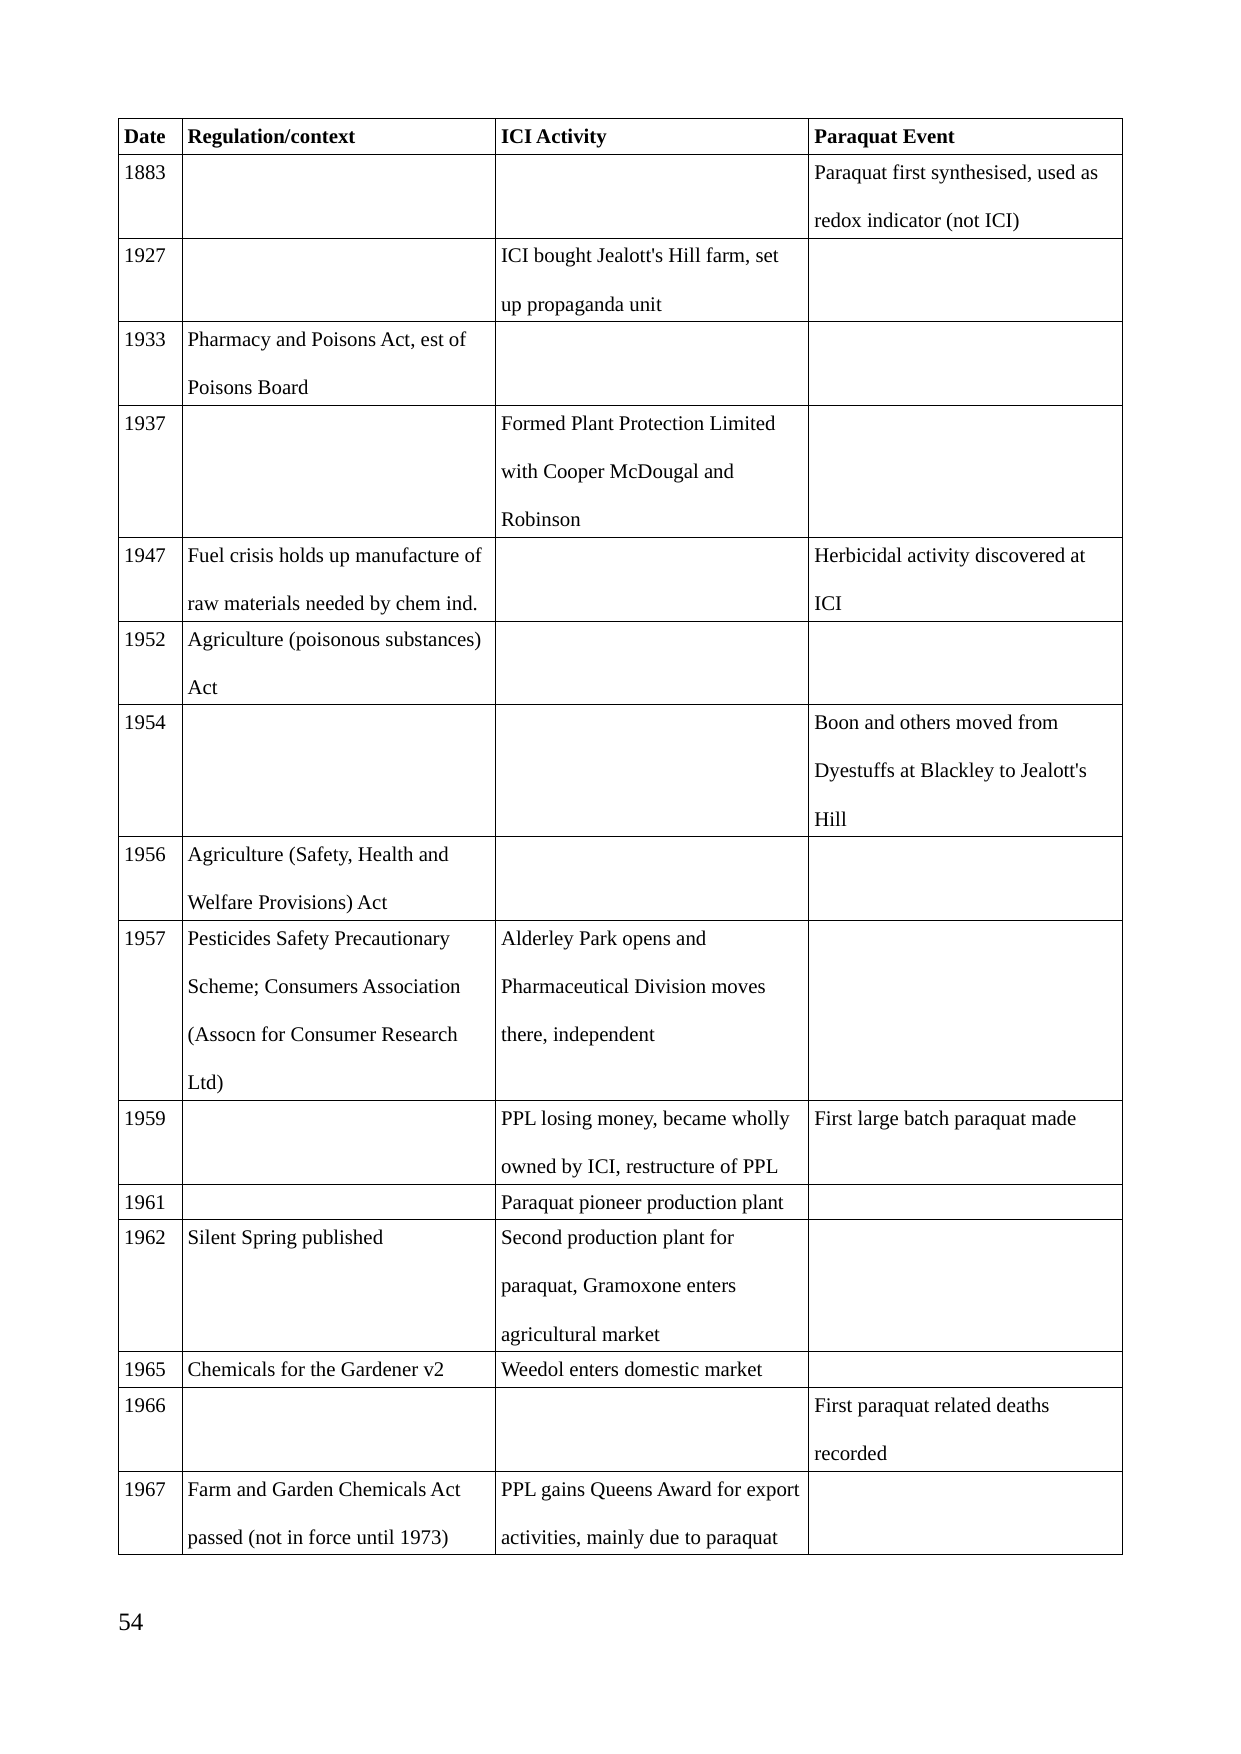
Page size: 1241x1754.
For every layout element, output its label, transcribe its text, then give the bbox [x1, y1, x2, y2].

table_cell [183, 239, 495, 321]
table_cell Farm and Garden Chemicals Act passed (not in force until 1973) [183, 1472, 495, 1554]
table_cell Second production plant for paraquat, Gramoxone enters agricultural market [496, 1220, 808, 1351]
table_cell Pharmacy and Poisons Act, est of Poisons Board [183, 322, 495, 405]
table_cell 1947 [119, 538, 182, 621]
table_cell 1961 [119, 1185, 182, 1219]
table_cell Alderley Park opens and Pharmaceutical Division moves there, independent [496, 921, 808, 1100]
table_cell [809, 1472, 1122, 1554]
table_cell [183, 155, 495, 237]
table_cell [809, 1352, 1122, 1387]
table_header ICI Activity [496, 119, 808, 154]
table_cell Pesticides Safety Precautionary Scheme; Consumers Association (Assocn for Consumer Research Ltd) [183, 921, 495, 1100]
table_cell 1957 [119, 921, 182, 1100]
table_cell Paraquat pioneer production plant [496, 1185, 808, 1219]
table_cell Fuel crisis holds up manufacture of raw materials needed by chem ind. [183, 538, 495, 621]
table_cell [496, 622, 808, 704]
table_cell ICI bought Jealott's Hill farm, set up propaganda unit [496, 239, 808, 321]
table_cell 1937 [119, 406, 182, 537]
table_cell [183, 1101, 495, 1184]
table_cell 1965 [119, 1352, 182, 1387]
table_cell [496, 705, 808, 836]
table_cell [809, 921, 1122, 1100]
table_cell Weedol enters domestic market [496, 1352, 808, 1387]
table_cell Herbicidal activity discovered at ICI [809, 538, 1122, 621]
table_cell [809, 322, 1122, 405]
table_cell [183, 1388, 495, 1471]
table_cell First paraquat related deaths recorded [809, 1388, 1122, 1471]
table_cell 1967 [119, 1472, 182, 1554]
table_cell [496, 155, 808, 237]
table_cell Boon and others moved from Dyestuffs at Blackley to Jealott's Hill [809, 705, 1122, 836]
table_cell [809, 837, 1122, 920]
table_cell PPL gains Queens Award for export activities, mainly due to paraquat [496, 1472, 808, 1554]
table_cell Chemicals for the Gardener v2 [183, 1352, 495, 1387]
table_cell [496, 837, 808, 920]
table_cell [496, 538, 808, 621]
table_cell Agriculture (Safety, Health and Welfare Provisions) Act [183, 837, 495, 920]
table_cell 1959 [119, 1101, 182, 1184]
table_cell 1883 [119, 155, 182, 237]
table_cell 1962 [119, 1220, 182, 1351]
table_cell Agriculture (poisonous substances) Act [183, 622, 495, 704]
table_header Regulation/context [183, 119, 495, 154]
table_cell [496, 1388, 808, 1471]
table_cell PPL losing money, became wholly owned by ICI, restructure of PPL [496, 1101, 808, 1184]
table_cell [183, 406, 495, 537]
table_header Date [119, 119, 182, 154]
table_cell [809, 239, 1122, 321]
table_header Paraquat Event [809, 119, 1122, 154]
table_cell [809, 1220, 1122, 1351]
table_cell [183, 705, 495, 836]
table_cell 1933 [119, 322, 182, 405]
table_cell 1952 [119, 622, 182, 704]
table_cell [496, 322, 808, 405]
table_cell First large batch paraquat made [809, 1101, 1122, 1184]
table_cell [183, 1185, 495, 1219]
table_cell [809, 1185, 1122, 1219]
table_cell [809, 406, 1122, 537]
table_cell 1954 [119, 705, 182, 836]
table_cell 1966 [119, 1388, 182, 1471]
table_cell Silent Spring published [183, 1220, 495, 1351]
table_cell 1927 [119, 239, 182, 321]
table_cell [809, 622, 1122, 704]
table_cell 1956 [119, 837, 182, 920]
table_cell Paraquat first synthesised, used as redox indicator (not ICI) [809, 155, 1122, 237]
table_cell Formed Plant Protection Limited with Cooper McDougal and Robinson [496, 406, 808, 537]
